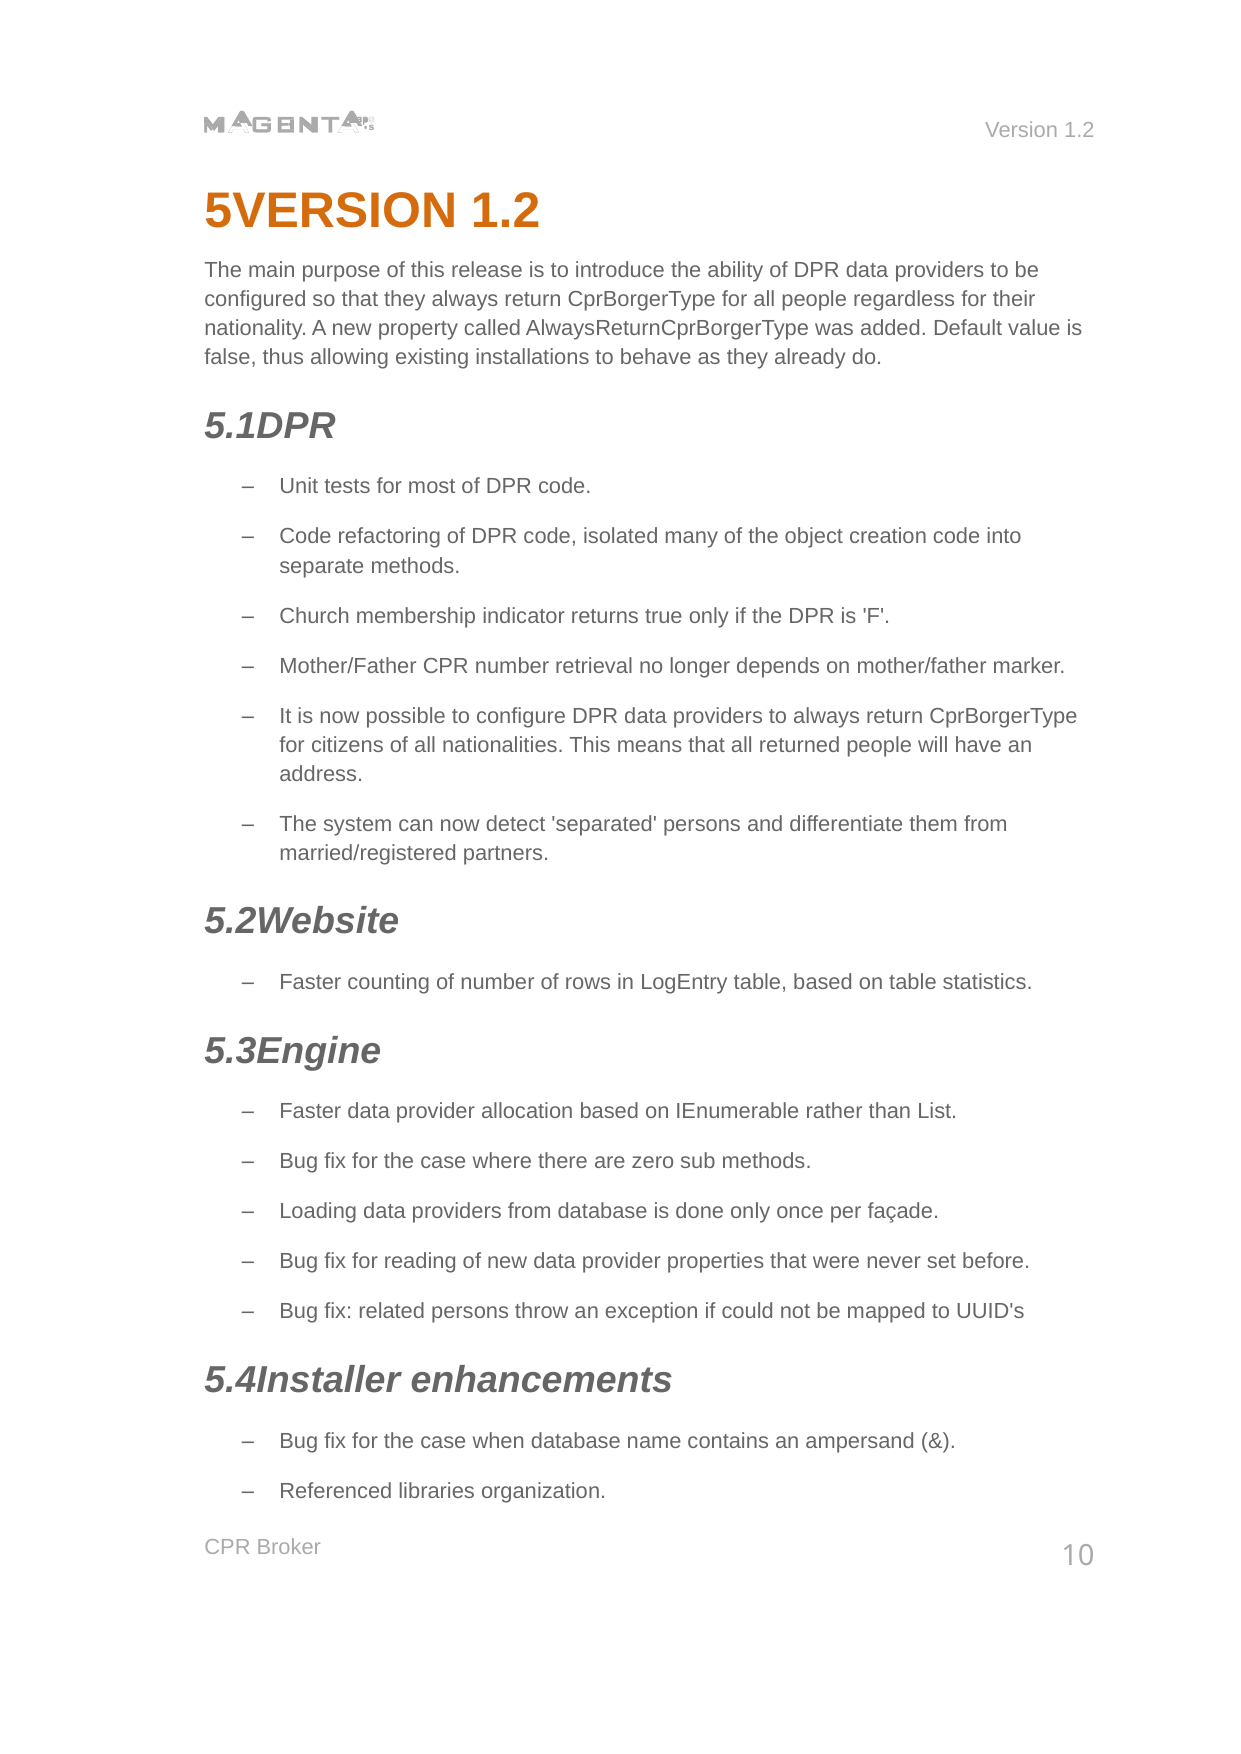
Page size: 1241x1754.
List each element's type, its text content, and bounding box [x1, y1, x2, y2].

list Church membership indicator returns true only if the DPR is 'F'. [242, 600, 1094, 629]
list Faster counting of number of rows in LogEntry table, based on table statistics. [242, 966, 1094, 996]
list Mother/Father CPR number retrieval no longer depends on mother/father marker. [242, 650, 1094, 679]
subtitle Installer enhancements [204, 1346, 1094, 1404]
list Referenced libraries organization. [242, 1475, 1094, 1504]
list Faster data provider allocation based on IEnumerable rather than List. [242, 1096, 1094, 1125]
text The main purpose of this release is to introduce the ability of DPR data providers to be configured so that they always return CprBorgerType for all people regardless for their nationality. A new property called AlwaysReturnCprBorgerType was added. Default value is false, thus allowing existing installations to behave as they already do. [204, 254, 1094, 371]
list Loading data providers from database is done only once per façade. [242, 1196, 1094, 1225]
subtitle Engine [204, 1016, 1094, 1075]
list Bug fix for the case where there are zero sub methods. [242, 1146, 1094, 1175]
list Bug fix for the case when database name contains an ampersand (&). [242, 1425, 1094, 1454]
subtitle Website [204, 887, 1094, 946]
list Bug fix: related persons throw an exception if could not be mapped to UUID's [242, 1296, 1094, 1325]
subtitle DPR [204, 391, 1094, 450]
list It is now possible to configure DPR data providers to always return CprBorgerType for citizens of all nationalities. This means that all returned people will have an address. [242, 700, 1094, 787]
list Code refactoring of DPR code, isolated many of the object creation code into separate methods. [242, 521, 1094, 579]
list Bug fix for reading of new data provider properties that were never set before. [242, 1246, 1094, 1275]
list Unit tests for most of DPR code. [242, 471, 1094, 500]
subtitle Version 1.2 [204, 181, 1094, 239]
list The system can now detect 'separated' persons and differentiate them from married/registered partners. [242, 808, 1094, 866]
